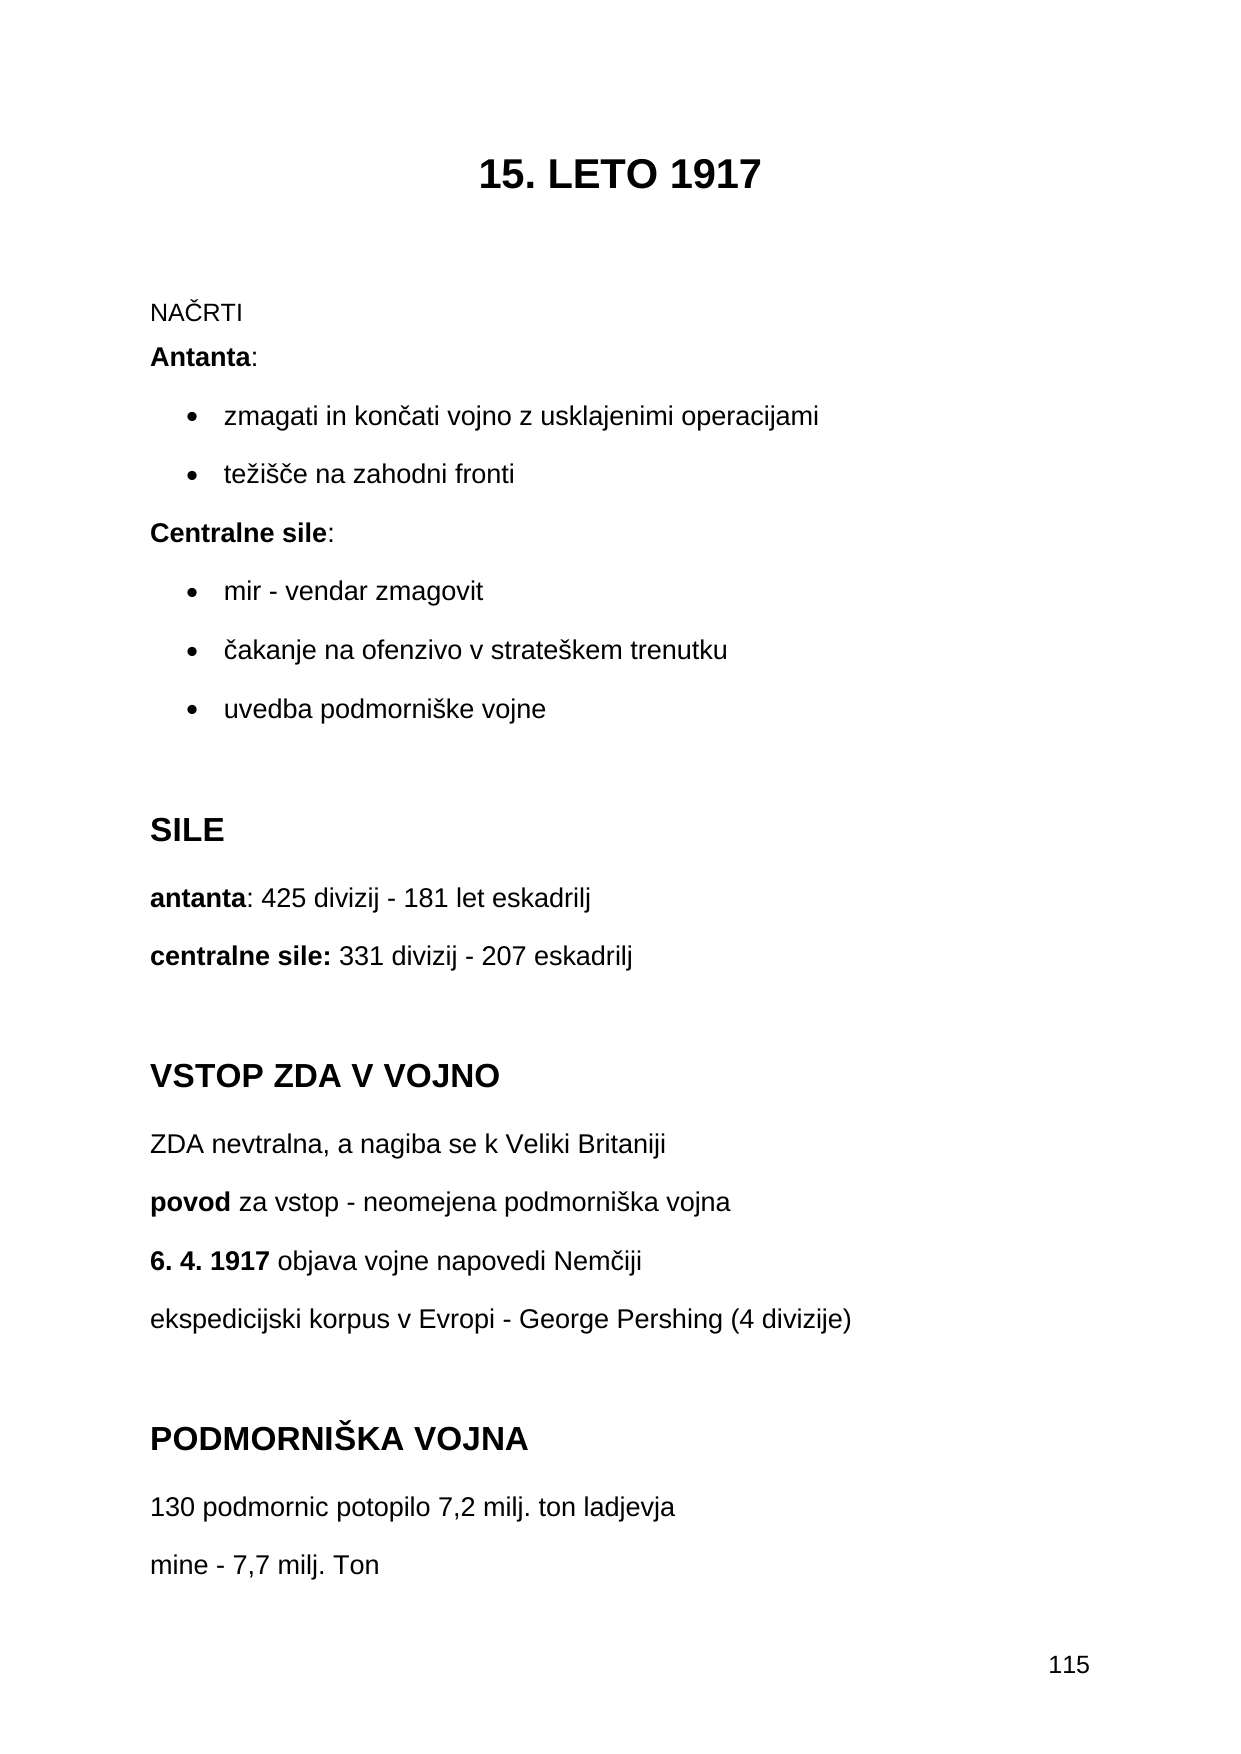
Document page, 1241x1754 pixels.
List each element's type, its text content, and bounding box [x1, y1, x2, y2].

list čakanje na ofenzivo v strateškem trenutku [187, 634, 1090, 673]
list uvedba podmorniške vojne [187, 693, 1090, 732]
text Antanta: [150, 341, 1090, 380]
list zmagati in končati vojno z usklajenimi operacijami [187, 399, 1090, 439]
text 15. LETO 1917 [150, 150, 1090, 210]
text antanta: 425 divizij - 181 let eskadrilj [150, 882, 1090, 921]
text SILE [150, 809, 1090, 858]
text PODMORNIŠKA VOJNA [150, 1419, 1090, 1467]
text 6. 4. 1917 objava vojne napovedi Nemčiji [150, 1244, 1090, 1283]
text povod za vstop - neomejena podmorniška vojna [150, 1186, 1090, 1225]
text 130 podmornic potopilo 7,2 milj. ton ladjevja [150, 1491, 1090, 1530]
text mine - 7,7 milj. Ton [150, 1549, 1090, 1588]
text VSTOP ZDA V VOJNO [150, 1056, 1090, 1104]
text Centralne sile: [150, 517, 1090, 556]
list mir - vendar zmagovit [187, 575, 1090, 614]
text ZDA nevtralna, a nagiba se k Veliki Britaniji [150, 1128, 1090, 1167]
list težišče na zahodni fronti [187, 458, 1090, 497]
text centralne sile: 331 divizij - 207 eskadrilj [150, 940, 1090, 979]
subtitle NAČRTI [150, 298, 1090, 327]
text ekspedicijski korpus v Evropi - George Pershing (4 divizije) [150, 1303, 1090, 1341]
